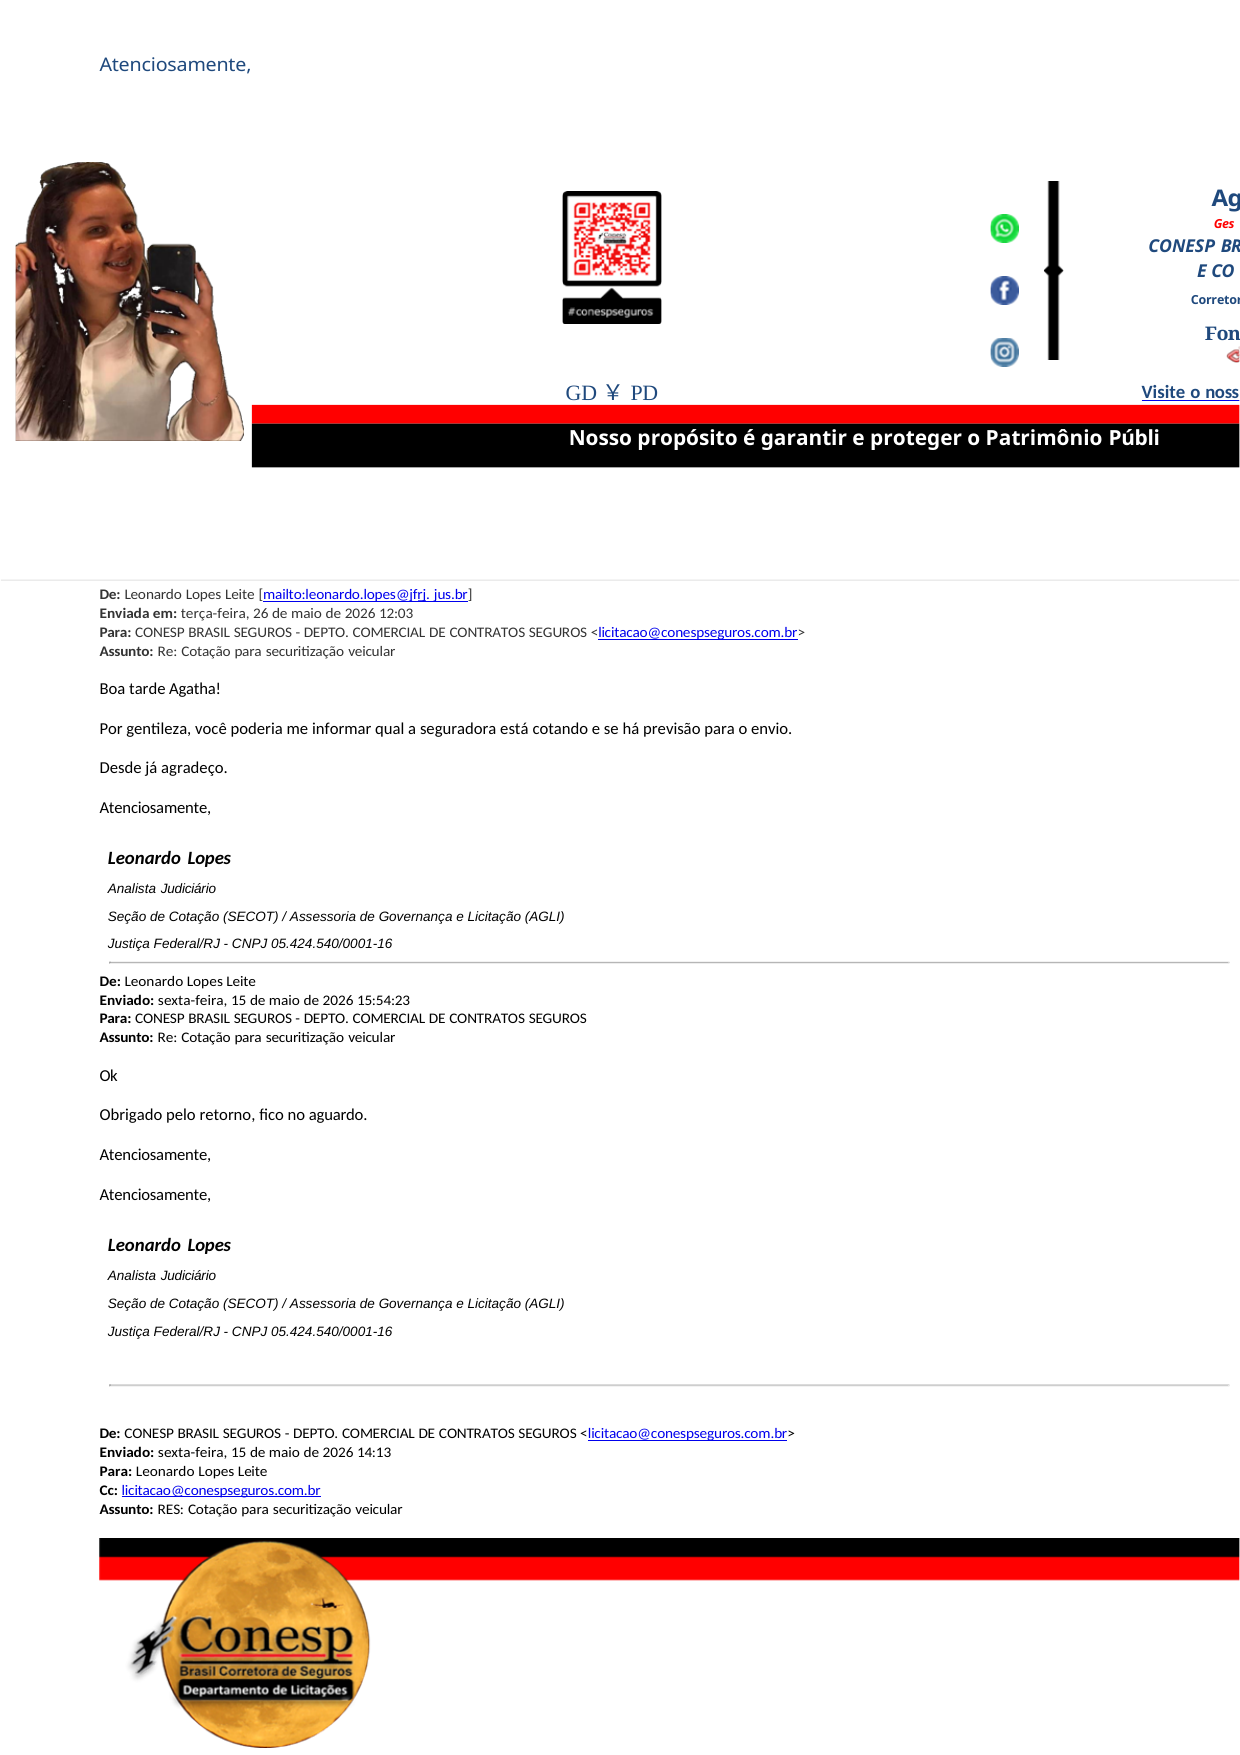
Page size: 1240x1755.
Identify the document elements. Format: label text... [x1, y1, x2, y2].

text Enviada em: terça-feira, 26 de maio de 2026 12:03 [99, 604, 1239, 622]
text Para: Leonardo Lopes Leite [99, 1462, 1239, 1480]
text [0, 234, 25, 258]
text [0, 258, 15, 283]
text E CO [1060, 258, 1237, 283]
text Atenciosamente, [99, 1184, 1239, 1204]
text Para: CONESP BRASIL SEGUROS - DEPTO. COMERCIAL DE CONTRATOS SEGUROS [99, 1010, 1239, 1028]
text [662, 258, 1047, 283]
text Boa tarde Agatha! [99, 678, 1239, 699]
text [196, 258, 562, 283]
text Cc: licitacao@conespseguros.com.br [99, 1481, 1239, 1498]
text [662, 234, 1047, 258]
text [617, 291, 1047, 308]
text Leonardo Lopes [108, 1233, 1239, 1256]
text Atenciosamente, [99, 52, 1239, 77]
text Seção de Cotação (SECOT) / Assessoria de Governança e Licitação (AGLI) Justiça Federal/RJ - CNPJ 05.424.540/0001-16 [108, 908, 604, 952]
text Corretor [1060, 291, 1240, 308]
text [0, 291, 15, 308]
text Ok [99, 1065, 1239, 1085]
text Atenciosamente, [99, 797, 1239, 817]
text Enviado: sexta-feira, 15 de maio de 2026 14:13 [99, 1443, 1239, 1461]
text Seção de Cotação (SECOT) / Assessoria de Governança e Licitação (AGLI) Justiça Federal/RJ - CNPJ 05.424.540/0001-16 [108, 1295, 604, 1339]
text Para: CONESP BRASIL SEGUROS - DEPTO. COMERCIAL DE CONTRATOS SEGUROS <licitacao@conespseguros.com.br> [99, 623, 1239, 641]
text Leonardo Lopes [108, 846, 1239, 869]
text Assunto: RES: Cotação para securitização veicular [99, 1501, 1239, 1518]
text [213, 291, 606, 308]
text Ag [1211, 182, 1240, 213]
text Por gentileza, você poderia me informar qual a seguradora está cotando e se há previsão para o envio. Desde já agradeço. [99, 718, 824, 778]
text Enviado: sexta-feira, 15 de maio de 2026 15:54:23 [99, 991, 1239, 1009]
text De: Leonardo Lopes Leite [99, 972, 1239, 990]
text Analista Judiciário [108, 1267, 1239, 1283]
text De: CONESP BRASIL SEGUROS - DEPTO. COMERCIAL DE CONTRATOS SEGUROS <licitacao@conespseguros.com.br> [99, 1424, 1239, 1442]
text GD ￥ PD Visite o noss [565, 377, 1240, 404]
text Analista Judiciário [108, 880, 1239, 896]
text Fon [1204, 320, 1240, 345]
text [142, 234, 562, 258]
text Assunto: Re: Cotação para securitização veicular [99, 1028, 1239, 1046]
text Ges [1214, 215, 1240, 232]
text CONESP BR [1060, 234, 1240, 258]
text [55, 265, 64, 283]
text [569, 258, 655, 279]
text De: Leonardo Lopes Leite [mailto:leonardo.lopes@jfrj. jus.br] [99, 586, 1239, 603]
text Atenciosamente, [99, 1144, 368, 1164]
text Obrigado pelo retorno, fico no aguardo. [99, 1105, 368, 1125]
text Assunto: Re: Cotação para securitização veicular [99, 642, 1239, 659]
